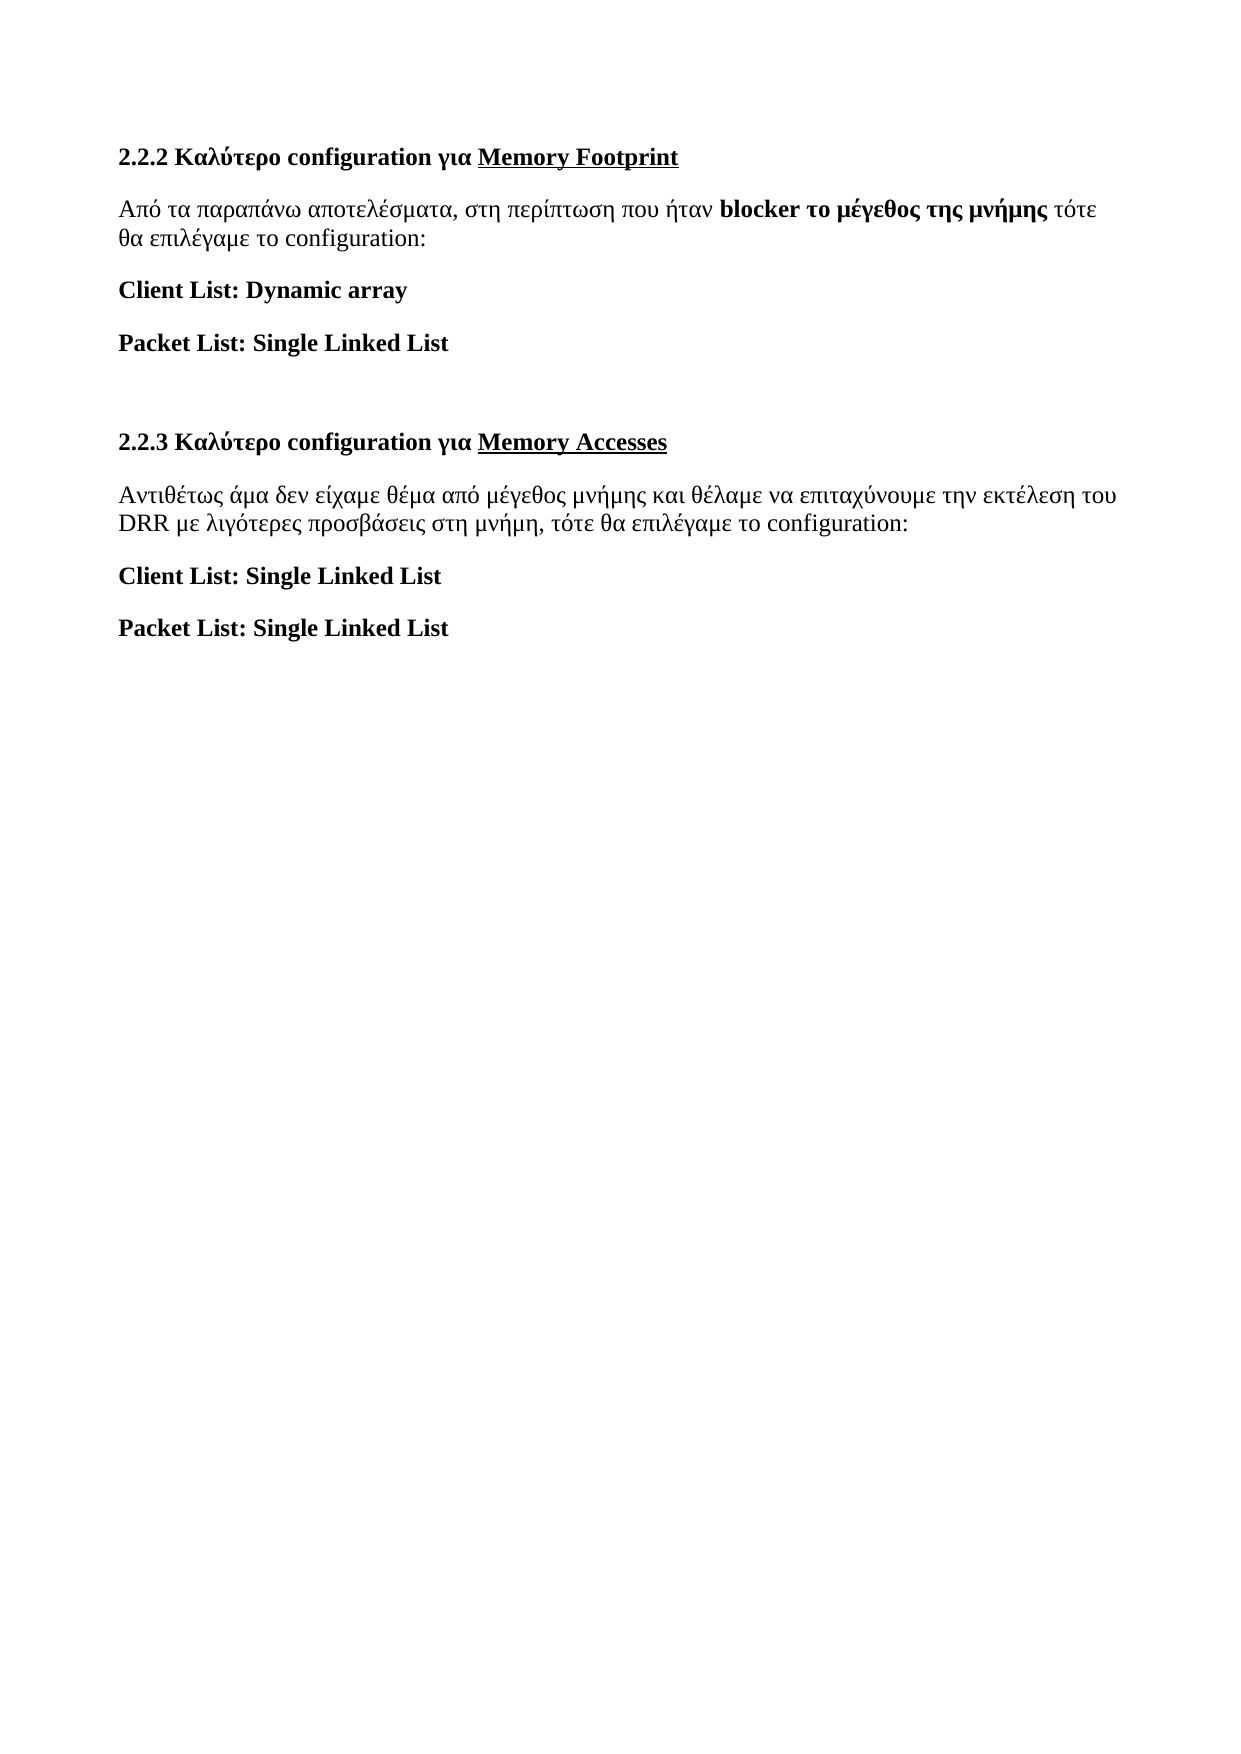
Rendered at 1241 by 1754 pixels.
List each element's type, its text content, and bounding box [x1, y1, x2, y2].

text Packet List: Single Linked List [118, 328, 1122, 356]
text Αντιθέτως άμα δεν είχαμε θέμα από μέγεθος μνήμης και θέλαμε να επιταχύνουμε την εκτέλεση του DRR με λιγότερες προσβάσεις στη μνήμη, τότε θα επιλέγαμε το configuration: [118, 480, 1122, 537]
text Από τα παραπάνω αποτελέσματα, στη περίπτωση που ήταν blocker το μέγεθος της μνήμης τότε θα επιλέγαμε το configuration: [118, 194, 1122, 252]
text Client List: Single Linked List [118, 561, 1122, 590]
text Client List: Dynamic array [118, 275, 1122, 304]
text 2.2.3 Καλύτερο configuration για Memory Accesses [118, 427, 1122, 456]
text Packet List: Single Linked List [118, 613, 1122, 642]
text 2.2.2 Καλύτερο configuration για Memory Footprint [118, 142, 1122, 171]
